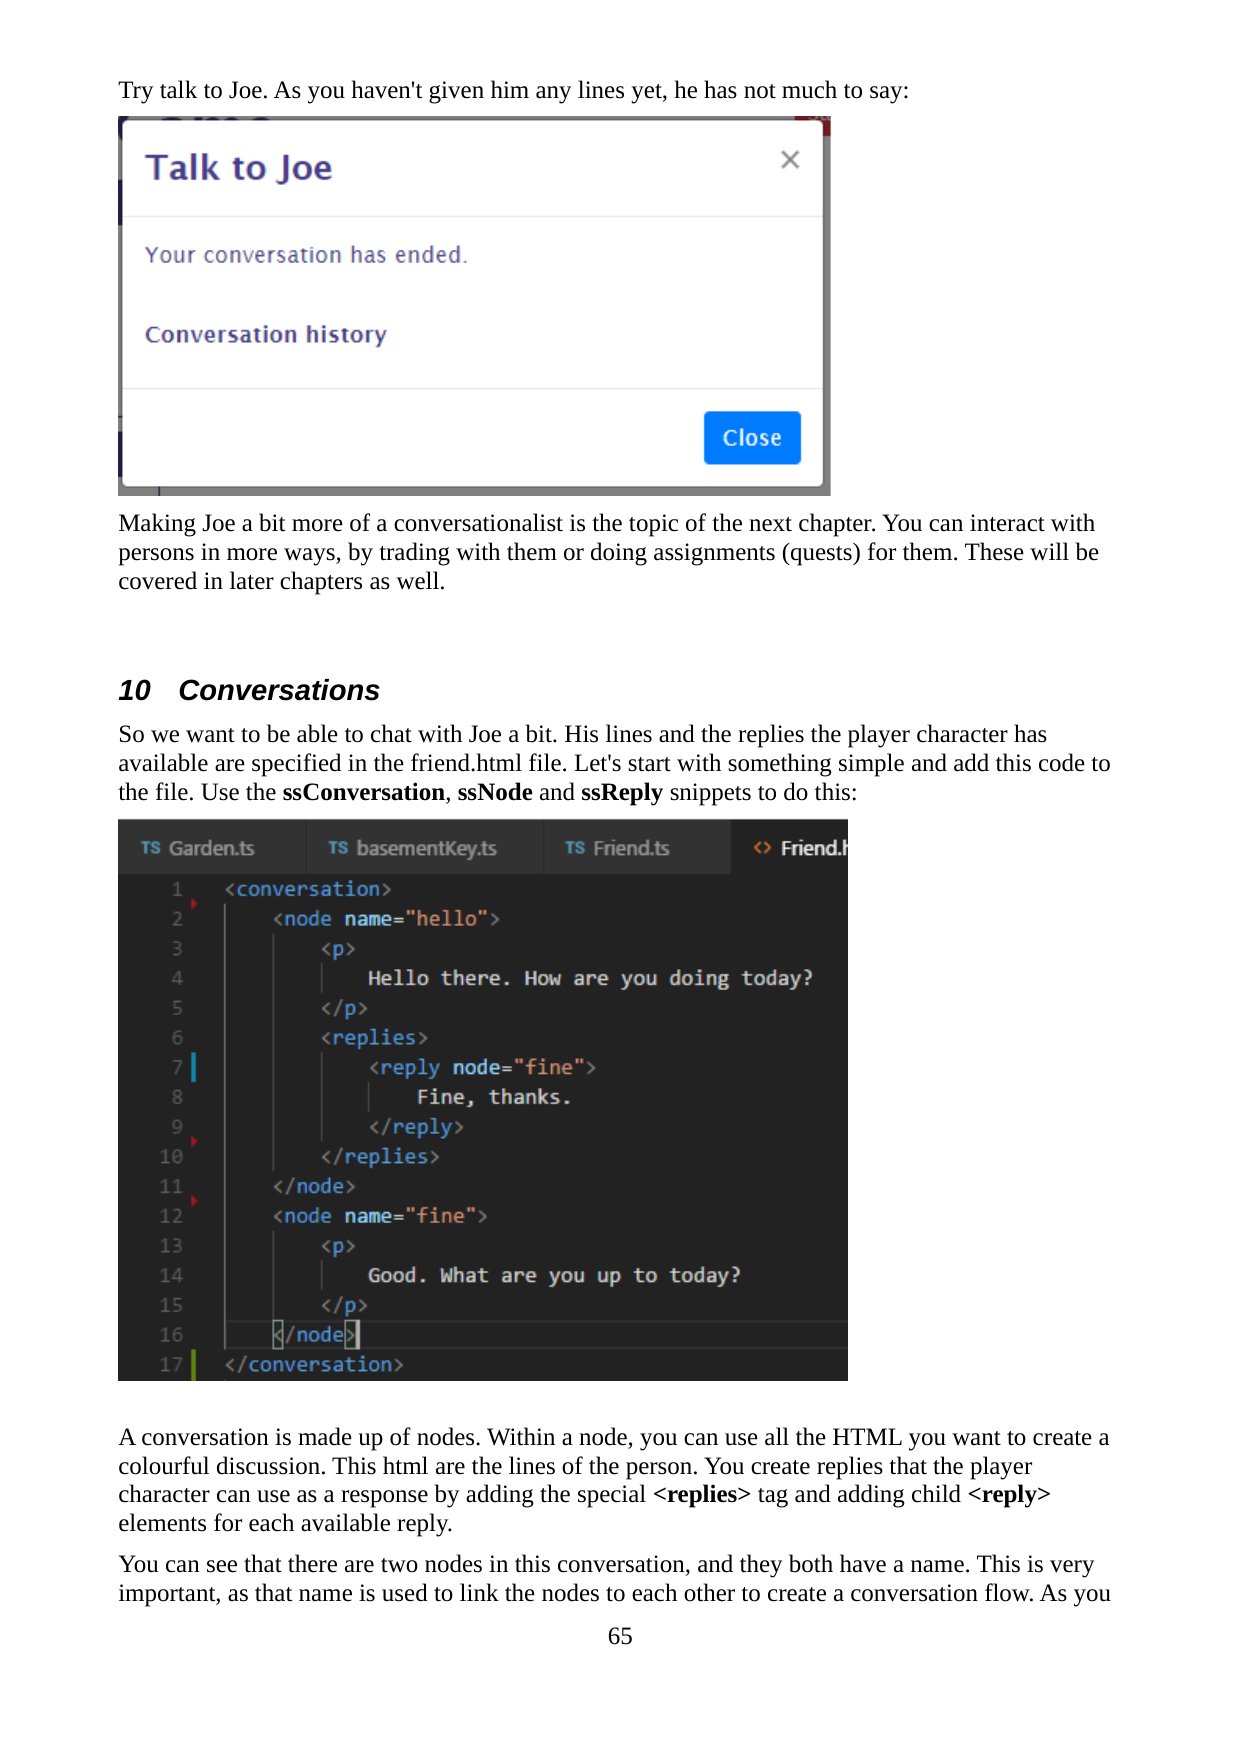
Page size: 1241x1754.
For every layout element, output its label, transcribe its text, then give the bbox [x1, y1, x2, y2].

text A conversation is made up of nodes. Within a node, you can use all the HTML you want to create a colourful discussion. This html are the lines of the person. You create replies that the player character can use as a response by adding the special <replies> tag and adding child <reply> elements for each available reply. [118, 1422, 1122, 1537]
text You can see that there are two nodes in this conversation, and they both have a name. This is very important, as that name is used to link the nodes to each other to create a conversation flow. As you [118, 1549, 1122, 1607]
text So we want to be able to chat with Joe a bit. His lines and the replies the player character has available are specified in the friend.html file. Let's start with something simple and add this code to the file. Use the ssConversation, ssNode and ssReply snippets to do this: [118, 719, 1122, 806]
text Making Joe a bit more of a conversationalist is the topic of the next chapter. You can interact with persons in more ways, by trading with them or doing assignments (quests) for them. These will be covered in later chapters as well. [118, 508, 1122, 595]
text Try talk to Joe. As you haven't given him any lines yet, he has not much to say: [118, 75, 1122, 104]
subtitle Conversations [118, 673, 1122, 707]
